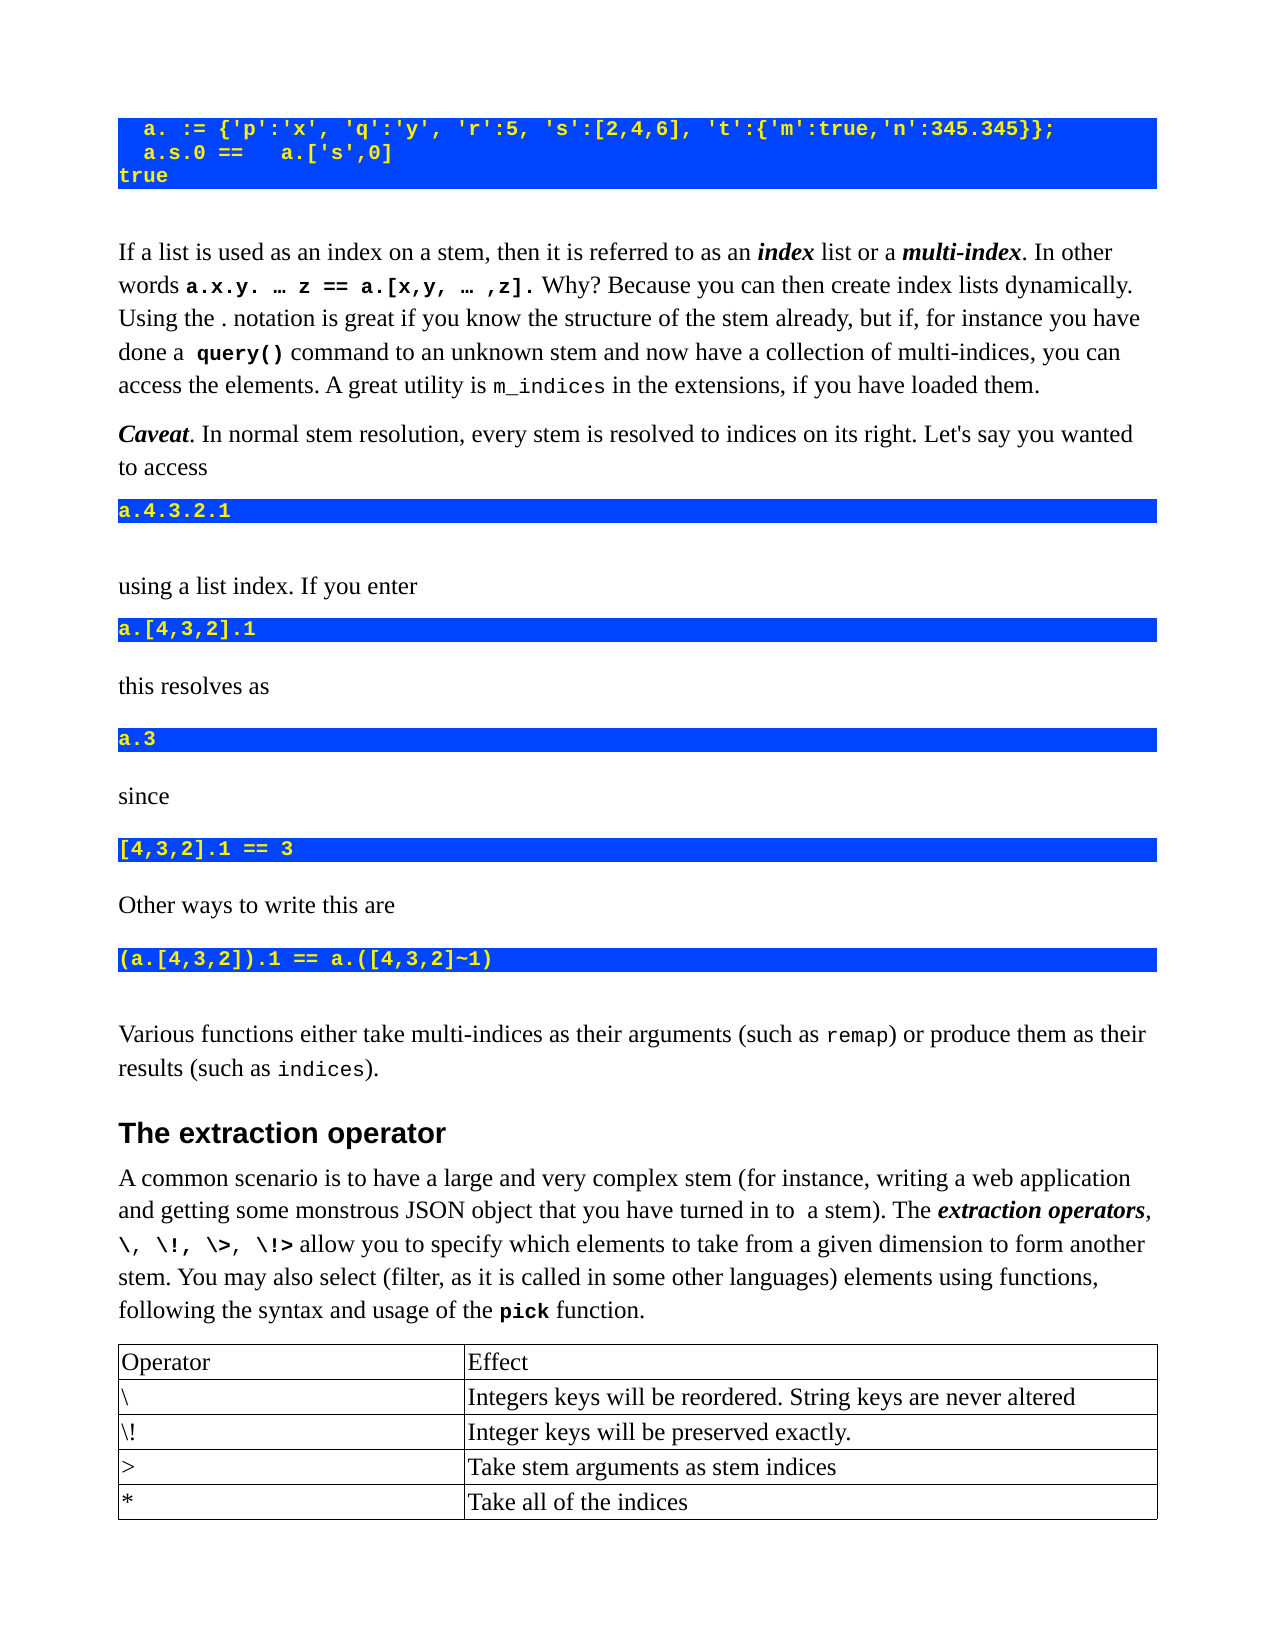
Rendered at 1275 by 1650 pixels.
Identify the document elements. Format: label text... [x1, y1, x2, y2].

text a. := {'p':'x', 'q':'y', 'r':5, 's':[2,4,6], 't':{'m':true,'n':345.345}}; [118, 118, 1157, 142]
text a.[4,3,2].1 [118, 618, 1157, 642]
text If a list is used as an index on a stem, then it is referred to as an index list or a multi-index. In other words a.x.y. … z == a.[x,y, … ,z]. Why? Because you can then create index lists dynamically. Using the . notation is great if you know the structure of the stem already, but if, for instance you have done a query() command to an unknown stem and now have a collection of multi-indices, you can access the elements. A great utility is m_indices in the extensions, if you have loaded them. [118, 237, 1157, 400]
subtitle The extraction operator [118, 1116, 1157, 1150]
table_header Operator [119, 1345, 464, 1379]
text using a list index. If you enter [118, 571, 1157, 599]
text a.4.3.2.1 [118, 499, 1157, 523]
table_cell > [119, 1450, 464, 1484]
text a.3 [118, 728, 1157, 752]
text A common scenario is to have a large and very complex stem (for instance, writing a web application and getting some monstrous JSON object that you have turned in to a stem). The extraction operators, \, \!, \>, \!> allow you to specify which elements to take from a given dimension to form another stem. You may also select (filter, as it is called in some other languages) elements using functions, following the syntax and usage of the pick function. [118, 1163, 1157, 1325]
table_cell Integer keys will be preserved exactly. [465, 1415, 1157, 1449]
text since [118, 781, 1157, 809]
text a.s.0 == a.['s',0] [118, 142, 1157, 165]
table_header Effect [465, 1345, 1157, 1379]
table_cell Take all of the indices [465, 1485, 1157, 1518]
table_cell \ [119, 1380, 464, 1414]
text (a.[4,3,2]).1 == a.([4,3,2]~1) [118, 948, 1157, 972]
table_cell Integers keys will be reordered. String keys are never altered [465, 1380, 1157, 1414]
table_cell * [119, 1485, 464, 1518]
text Various functions either take multi-indices as their arguments (such as remap) or produce them as their results (such as indices). [118, 1019, 1157, 1083]
text this resolves as [118, 671, 1157, 699]
table_cell \! [119, 1415, 464, 1449]
text [4,3,2].1 == 3 [118, 838, 1157, 862]
text Other ways to write this are [118, 891, 1157, 919]
text true [118, 165, 1157, 189]
table_cell Take stem arguments as stem indices [465, 1450, 1157, 1484]
text Caveat. In normal stem resolution, every stem is resolved to indices on its right. Let's say you wanted to access [118, 419, 1157, 481]
